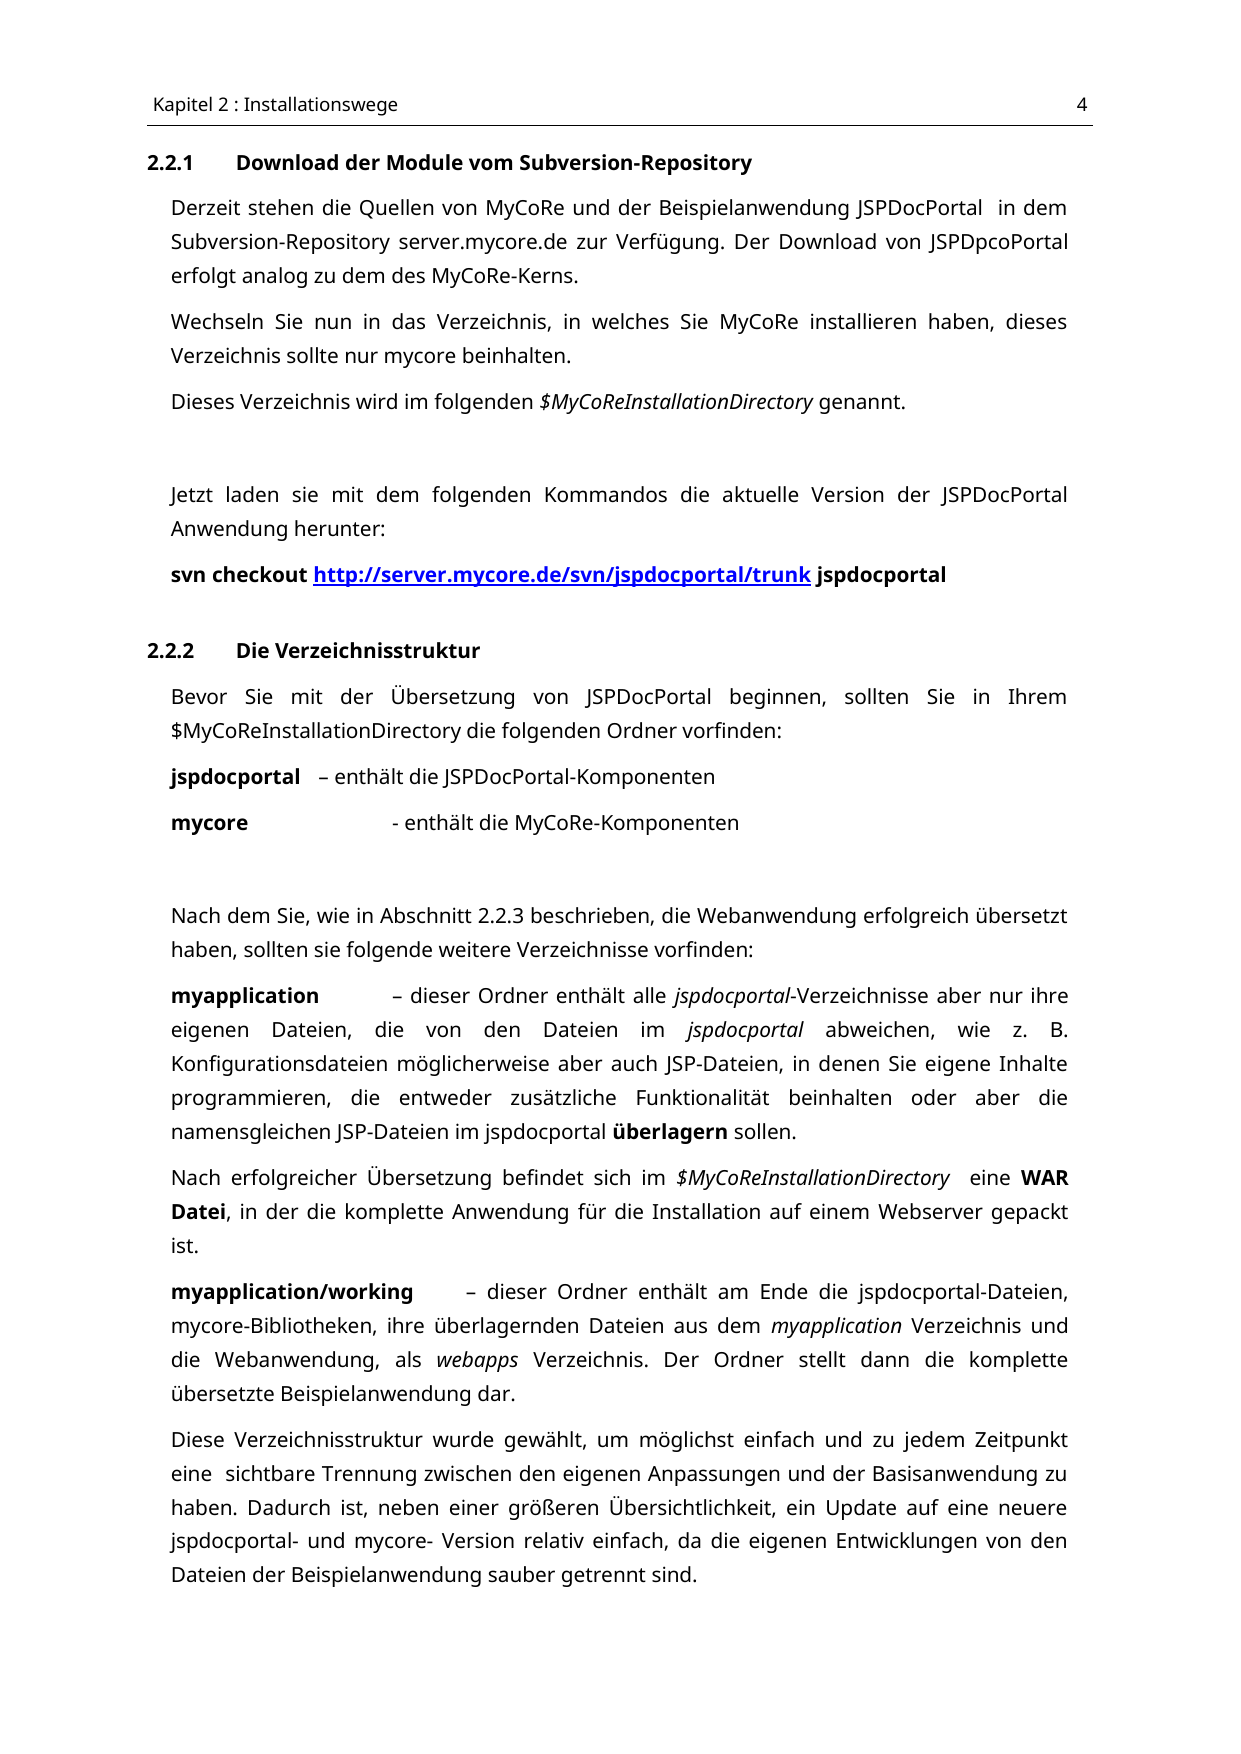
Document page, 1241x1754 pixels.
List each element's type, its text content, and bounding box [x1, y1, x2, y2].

subtitle Download der Module vom Subversion-Repository [147, 148, 1092, 176]
text jspdocportal – enthält die JSPDocPortal-Komponenten [171, 762, 1069, 790]
text Nach erfolgreicher Übersetzung befindet sich im $MyCoReInstallationDirectory eine WAR Datei, in der die komplette Anwendung für die Installation auf einem Webserver gepackt ist. [171, 1163, 1069, 1259]
text Bevor Sie mit der Übersetzung von JSPDocPortal beginnen, sollten Sie in Ihrem $MyCoReInstallationDirectory die folgenden Ordner vorfinden: [171, 682, 1069, 744]
text Dieses Verzeichnis wird im folgenden $MyCoReInstallationDirectory genannt. [171, 387, 1069, 416]
subtitle Die Verzeichnisstruktur [147, 636, 1092, 664]
text Nach dem Sie, wie in Abschnitt 2.2.3 beschrieben, die Webanwendung erfolgreich übersetzt haben, sollten sie folgende weitere Verzeichnisse vorfinden: [171, 901, 1069, 963]
text mycore - enthält die MyCoRe-Komponenten [171, 808, 1069, 837]
text Diese Verzeichnisstruktur wurde gewählt, um möglichst einfach und zu jedem Zeitpunkt eine sichtbare Trennung zwischen den eigenen Anpassungen und der Basisanwendung zu haben. Dadurch ist, neben einer größeren Übersichtlichkeit, ein Update auf eine neuere jspdocportal- und mycore- Version relativ einfach, da die eigenen Entwicklungen von den Dateien der Beispielanwendung sauber getrennt sind. [171, 1425, 1069, 1589]
text svn checkout http://server.mycore.de/svn/jspdocportal/trunk jspdocportal [171, 560, 1069, 589]
text Wechseln Sie nun in das Verzeichnis, in welches Sie MyCoRe installieren haben, dieses Verzeichnis sollte nur mycore beinhalten. [171, 307, 1069, 369]
text myapplication/working – dieser Ordner enthält am Ende die jspdocportal-Dateien, mycore-Bibliotheken, ihre überlagernden Dateien aus dem myapplication Verzeichnis und die Webanwendung, als webapps Verzeichnis. Der Ordner stellt dann die komplette übersetzte Beispielanwendung dar. [171, 1277, 1069, 1407]
text Derzeit stehen die Quellen von MyCoRe und der Beispielanwendung JSPDocPortal in dem Subversion-Repository server.mycore.de zur Verfügung. Der Download von JSPDpcoPortal erfolgt analog zu dem des MyCoRe-Kerns. [171, 193, 1069, 289]
text Jetzt laden sie mit dem folgenden Kommandos die aktuelle Version der JSPDocPortal Anwendung herunter: [171, 480, 1069, 542]
text myapplication – dieser Ordner enthält alle jspdocportal-Verzeichnisse aber nur ihre eigenen Dateien, die von den Dateien im jspdocportal abweichen, wie z. B. Konfigurationsdateien möglicherweise aber auch JSP-Dateien, in denen Sie eigene Inhalte programmieren, die entweder zusätzliche Funktionalität beinhalten oder aber die namensgleichen JSP-Dateien im jspdocportal überlagern sollen. [171, 981, 1069, 1145]
